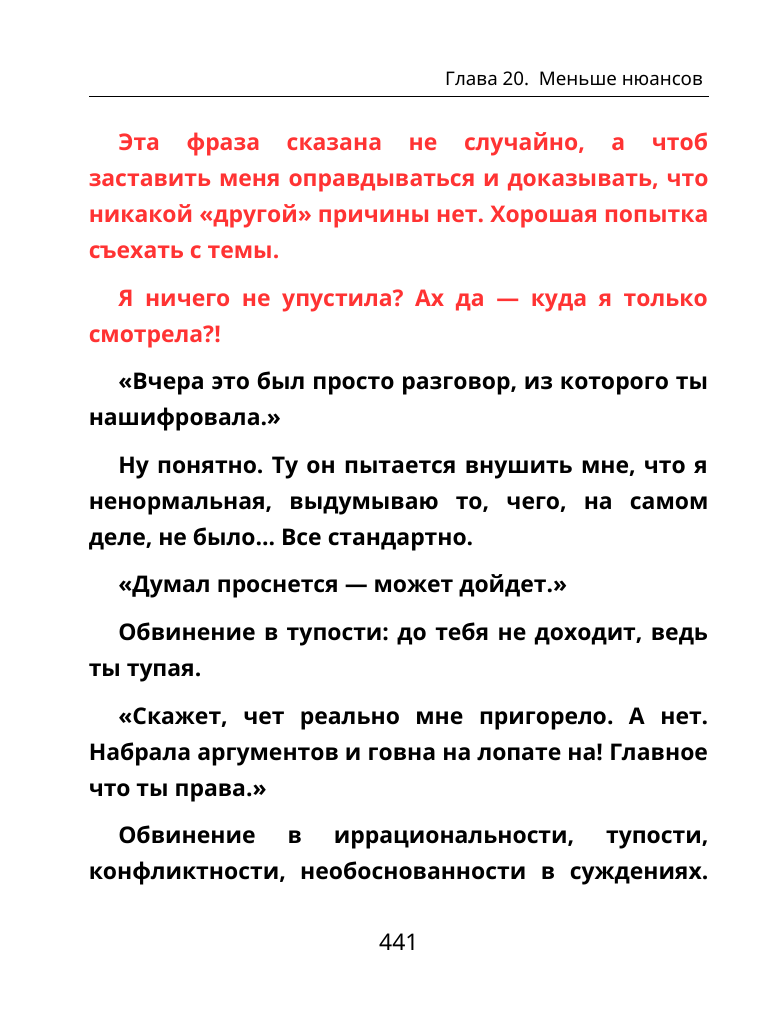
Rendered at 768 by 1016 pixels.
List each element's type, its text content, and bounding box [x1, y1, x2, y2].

text Ну понятно. Ту он пытается внушить мне, что я ненормальная, выдумываю то, чего, на самом деле, не было... Все стандартно. [88, 449, 709, 552]
text Я ничего не упустила? Ах да — куда я только смотрела?! [88, 282, 709, 349]
text Обвинение в тупости: до тебя не доходит, ведь ты тупая. [88, 616, 709, 683]
text Обвинение в иррациональности, тупости, конфликтности, необоснованности в суждениях. [88, 819, 709, 887]
text Эта фраза сказана не случайно, а чтоб заставить меня оправдываться и доказывать, что никакой «другой» причины нет. Хорошая попытка съехать с темы. [88, 126, 709, 265]
text «Скажет, чет реально мне пригорело. А нет. Набрала аргументов и говна на лопате на! Главное что ты права.» [88, 700, 709, 803]
text «Думал проснется — может дойдет.» [88, 568, 709, 600]
text «Вчера это был просто разговор, из которого ты нашифровала.» [88, 365, 709, 432]
